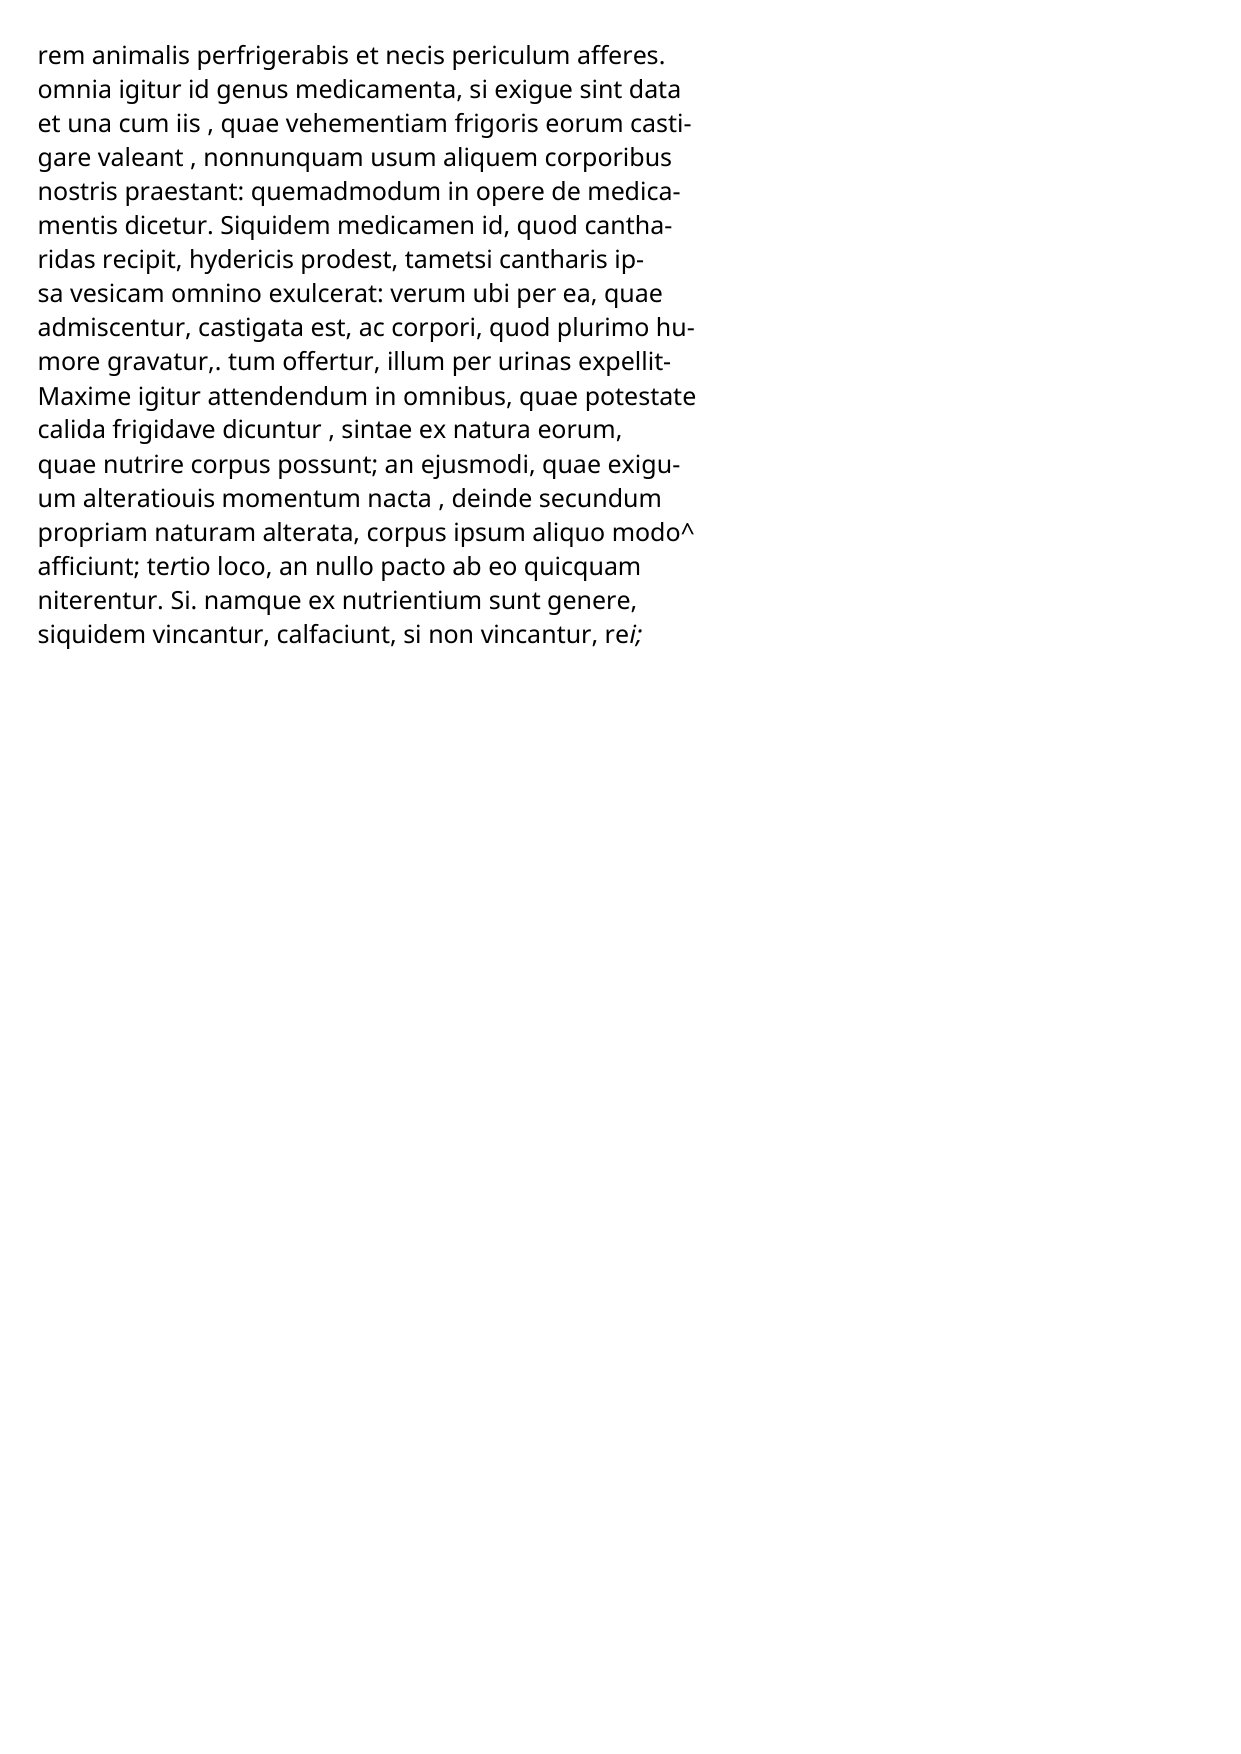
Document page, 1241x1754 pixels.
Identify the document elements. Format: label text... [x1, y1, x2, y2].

text rem animalis perfrigerabis et necis periculum afferes. omnia igitur id genus medicamenta, si exigue sint data et una cum iis , quae vehementiam frigoris eorum casti- gare valeant , nonnunquam usum aliquem corporibus nostris praestant: quemadmodum in opere de medica- mentis dicetur. Siquidem medicamen id, quod cantha- ridas recipit, hydericis prodest, tametsi cantharis ip- sa vesicam omnino exulcerat: verum ubi per ea, quae admiscentur, castigata est, ac corpori, quod plurimo hu- more gravatur,. tum offertur, illum per urinas expellit- Maxime igitur attendendum in omnibus, quae potestate calida frigidave dicuntur , sintae ex natura eorum, quae nutrire corpus possunt; an ejusmodi, quae exigu- um alteratiouis momentum nacta , deinde secundum propriam naturam alterata, corpus ipsum aliquo modo^ afficiunt; tertio loco, an nullo pacto ab eo quicquam niterentur. Si. namque ex nutrientium sunt genere, siquidem vincantur, calfaciunt, si non vincantur, rei; [37, 37, 1203, 651]
